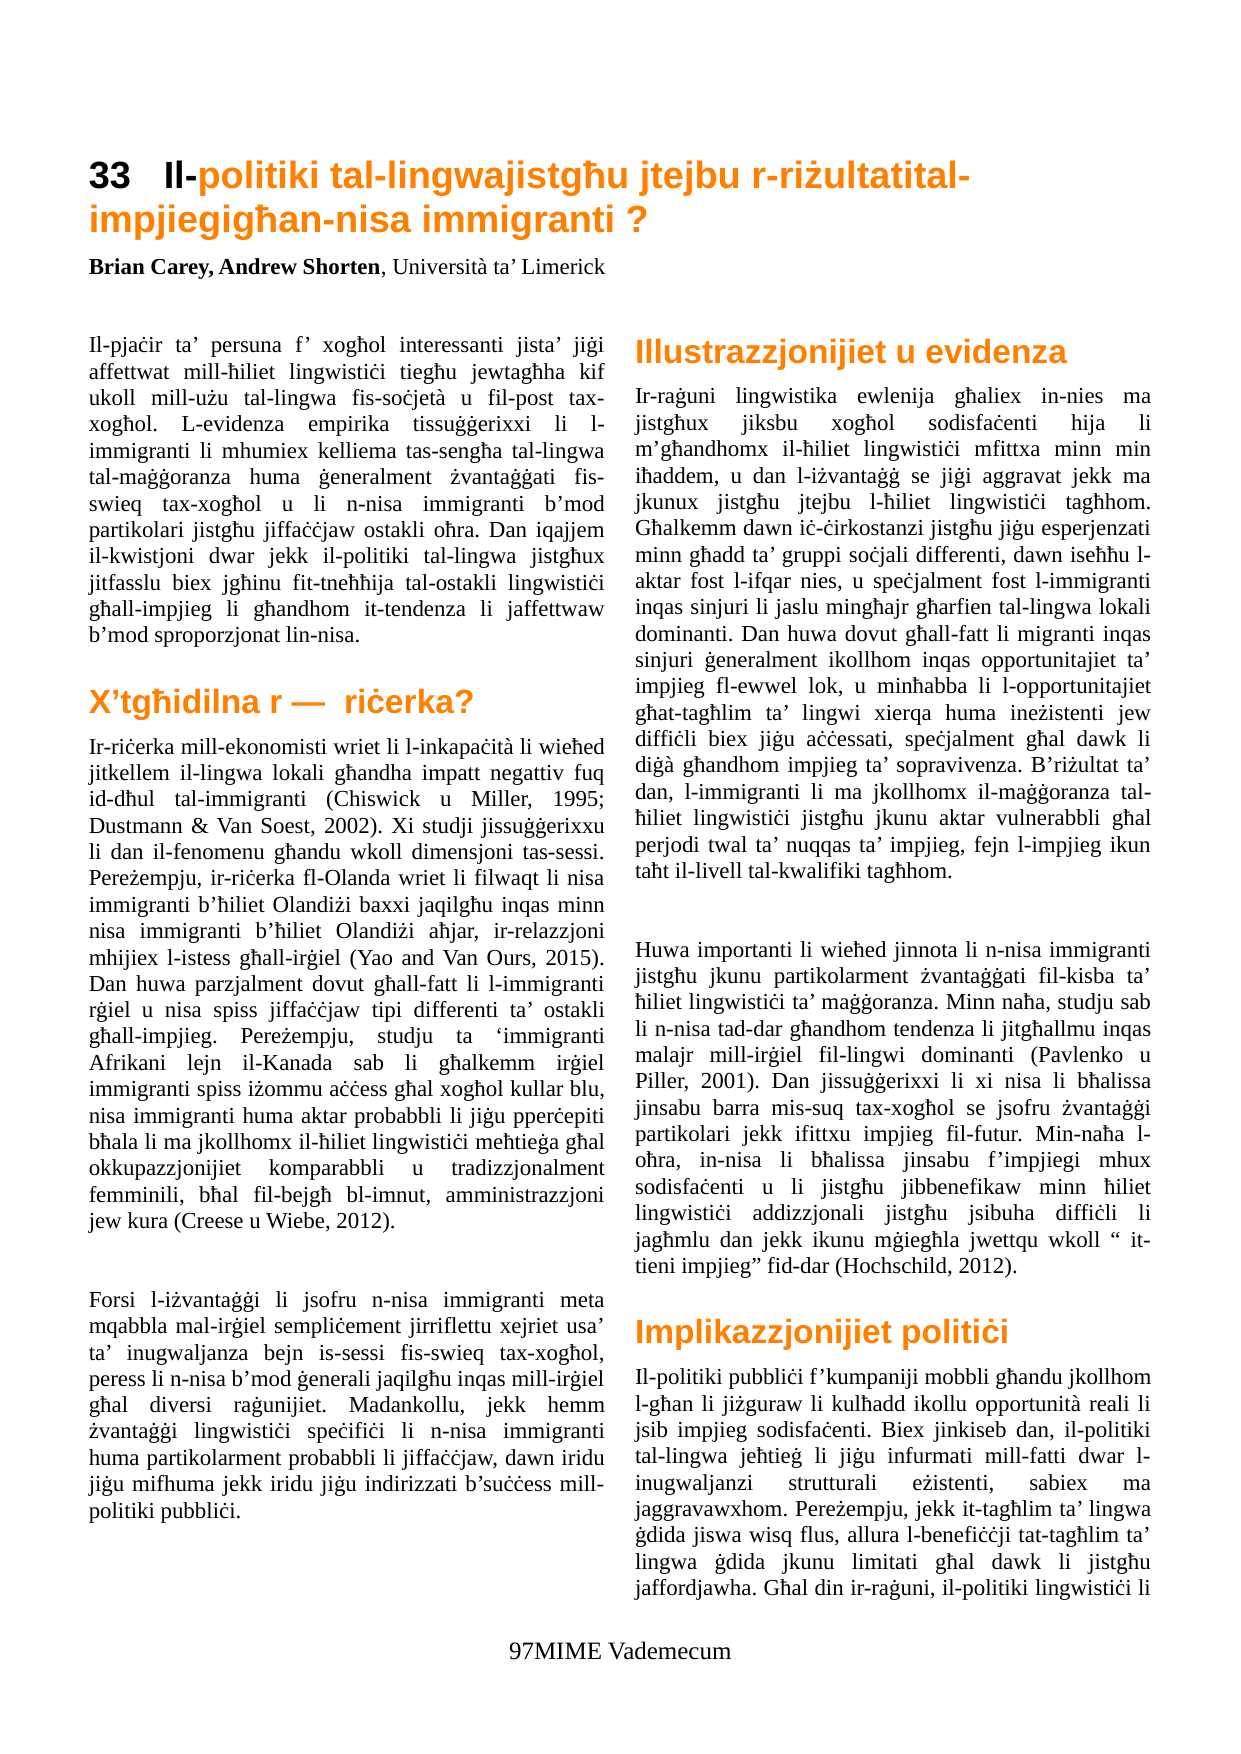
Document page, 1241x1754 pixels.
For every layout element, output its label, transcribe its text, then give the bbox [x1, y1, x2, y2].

text Ir-raġuni lingwistika ewlenija għaliex in-nies ma jistgħux jiksbu xogħol sodisfaċenti hija li m’għandhomx il-ħiliet lingwistiċi mfittxa minn min iħaddem, u dan l-iżvantaġġ se jiġi aggravat jekk ma jkunux jistgħu jtejbu l-ħiliet lingwistiċi tagħhom. Għalkemm dawn iċ-ċirkostanzi jistgħu jiġu esperjenzati minn għadd ta’ gruppi soċjali differenti, dawn iseħħu l-aktar fost l-ifqar nies, u speċjalment fost l-immigranti inqas sinjuri li jaslu mingħajr għarfien tal-lingwa lokali dominanti. Dan huwa dovut għall-fatt li migranti inqas sinjuri ġeneralment ikollhom inqas opportunitajiet ta’ impjieg fl-ewwel lok, u minħabba li l-opportunitajiet għat-tagħlim ta’ lingwi xierqa huma ineżistenti jew diffiċli biex jiġu aċċessati, speċjalment għal dawk li diġà għandhom impjieg ta’ sopravivenza. B’riżultat ta’ dan, l-immigranti li ma jkollhomx il-maġġoranza tal-ħiliet lingwistiċi jistgħu jkunu aktar vulnerabbli għal perjodi twal ta’ nuqqas ta’ impjieg, fejn l-impjieg ikun taħt il-livell tal-kwalifiki tagħhom. [635, 383, 1152, 883]
subtitle Illustrazzjonijiet u evidenza [635, 331, 1152, 370]
subtitle X’tgħidilna r — ​ riċerka? [88, 682, 605, 720]
subtitle Il-politiki tal-lingwajistgħu jtejbu r-riżultatital-impjiegigħan-nisa immigranti ? [88, 153, 1152, 240]
text Ir-riċerka mill-ekonomisti wriet li l-inkapaċità li wieħed jitkellem il-lingwa lokali għandha impatt negattiv fuq id-dħul tal-immigranti (Chiswick u Miller, 1995; Dustmann & Van Soest, 2002). Xi studji jissuġġerixxu li dan il-fenomenu għandu wkoll dimensjoni tas-sessi. Pereżempju, ir-riċerka fl-Olanda wriet li filwaqt li nisa immigranti b’ħiliet Olandiżi baxxi jaqilgħu inqas minn nisa immigranti b’ħiliet Olandiżi aħjar, ir-relazzjoni mhijiex l-istess għall-irġiel (Yao and Van Ours, 2015). Dan huwa parzjalment dovut għall-fatt li l-immigranti rġiel u nisa spiss jiffaċċjaw tipi differenti ta’ ostakli għall-impjieg. Pereżempju, studju ta ‘immigranti Afrikani lejn il-Kanada sab li għalkemm irġiel immigranti spiss iżommu aċċess għal xogħol kullar blu, nisa immigranti huma aktar probabbli li jiġu pperċepiti bħala li ma jkollhomx il-ħiliet lingwistiċi meħtieġa għal okkupazzjonijiet komparabbli u tradizzjonalment femminili, bħal fil-bejgħ bl-imnut, amministrazzjoni jew kura (Creese u Wiebe, 2012). [88, 733, 605, 1233]
text Forsi l-iżvantaġġi li jsofru n-nisa immigranti meta mqabbla mal-irġiel sempliċement jirriflettu xejriet usa’ ta’ inugwaljanza bejn is-sessi fis-swieq tax-xogħol, peress li n-nisa b’mod ġenerali jaqilgħu inqas mill-irġiel għal diversi raġunijiet. Madankollu, jekk hemm żvantaġġi lingwistiċi speċifiċi li n-nisa immigranti huma partikolarment probabbli li jiffaċċjaw, dawn iridu jiġu mifhuma jekk iridu jiġu indirizzati b’suċċess mill-politiki pubbliċi. [88, 1286, 605, 1523]
text Il-politiki pubbliċi f’kumpaniji mobbli għandu jkollhom l-għan li jiżguraw li kulħadd ikollu opportunità reali li jsib impjieg sodisfaċenti. Biex jinkiseb dan, il-politiki tal-lingwa jeħtieġ li jiġu infurmati mill-fatti dwar l-inugwaljanzi strutturali eżistenti, sabiex ma jaggravawxhom. Pereżempju, jekk it-tagħlim ta’ lingwa ġdida jiswa wisq flus, allura l-benefiċċji tat-tagħlim ta’ lingwa ġdida jkunu limitati għal dawk li jistgħu jaffordjawha. Għal din ir-raġuni, il-politiki lingwistiċi li [635, 1363, 1152, 1601]
text Brian Carey, Andrew Shorten, Università ta’ Limerick [88, 253, 1152, 279]
text Il-pjaċir ta’ persuna f’ xogħol interessanti jista’ jiġi affettwat mill-ħiliet lingwistiċi tiegħu jewtagħha kif ukoll mill-użu tal-lingwa fis-soċjetà u fil-post tax-xogħol. L-evidenza empirika tissuġġerixxi li l-immigranti li mhumiex kelliema tas-sengħa tal-lingwa tal-maġġoranza huma ġeneralment żvantaġġati fis-swieq tax-xogħol u li n-nisa immigranti b’mod partikolari jistgħu jiffaċċjaw ostakli oħra. Dan iqajjem il-kwistjoni dwar jekk il-politiki tal-lingwa jistgħux jitfasslu biex jgħinu fit-tneħħija tal-ostakli lingwistiċi għall-impjieg li għandhom it-tendenza li jaffettwaw b’mod sproporzjonat lin-nisa. [88, 331, 605, 648]
text Huwa importanti li wieħed jinnota li n-nisa immigranti jistgħu jkunu partikolarment żvantaġġati fil-kisba ta’ ħiliet lingwistiċi ta’ maġġoranza. Minn naħa, studju sab li n-nisa tad-dar għandhom tendenza li jitgħallmu inqas malajr mill-irġiel fil-lingwi dominanti (Pavlenko u Piller, 2001). Dan jissuġġerixxi li xi nisa li bħalissa jinsabu barra mis-suq tax-xogħol se jsofru żvantaġġi partikolari jekk ifittxu impjieg fil-futur. Min-naħa l-oħra, in-nisa li bħalissa jinsabu f’impjiegi mhux sodisfaċenti u li jistgħu jibbenefikaw minn ħiliet lingwistiċi addizzjonali jistgħu jsibuha diffiċli li jagħmlu dan jekk ikunu mġiegħla jwettqu wkoll “ it-tieni impjieg” fid-dar (Hochschild, 2012). [635, 936, 1152, 1278]
subtitle Implikazzjonijiet politiċi [635, 1312, 1152, 1351]
